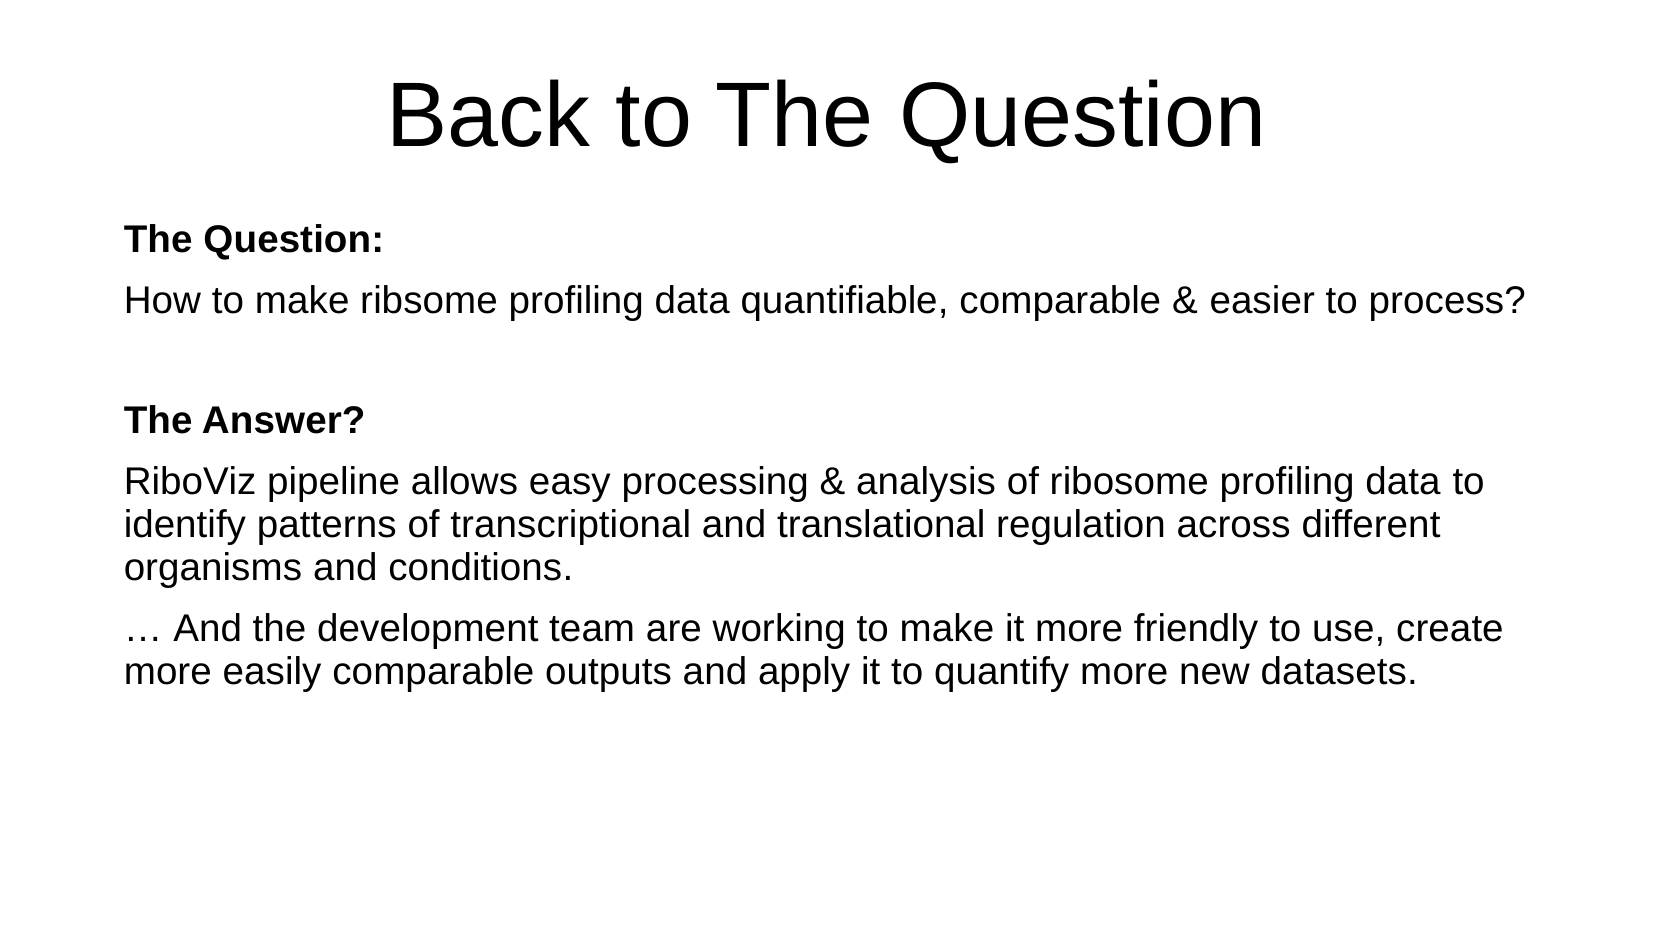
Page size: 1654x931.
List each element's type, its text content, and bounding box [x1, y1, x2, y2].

title Back to The Question [82, 37, 1571, 193]
list The Question: How to make ribsome profiling data quantifiable, comparable & easier to process? The Answer? RiboViz pipeline allows easy processing & analysis of ribosome profiling data to identify patterns of transcriptional and translational regulation across different organisms and conditions. … And the development team are working to make it more friendly to use, create more easily comparable outputs and apply it to quantify more new datasets. [82, 217, 1571, 758]
